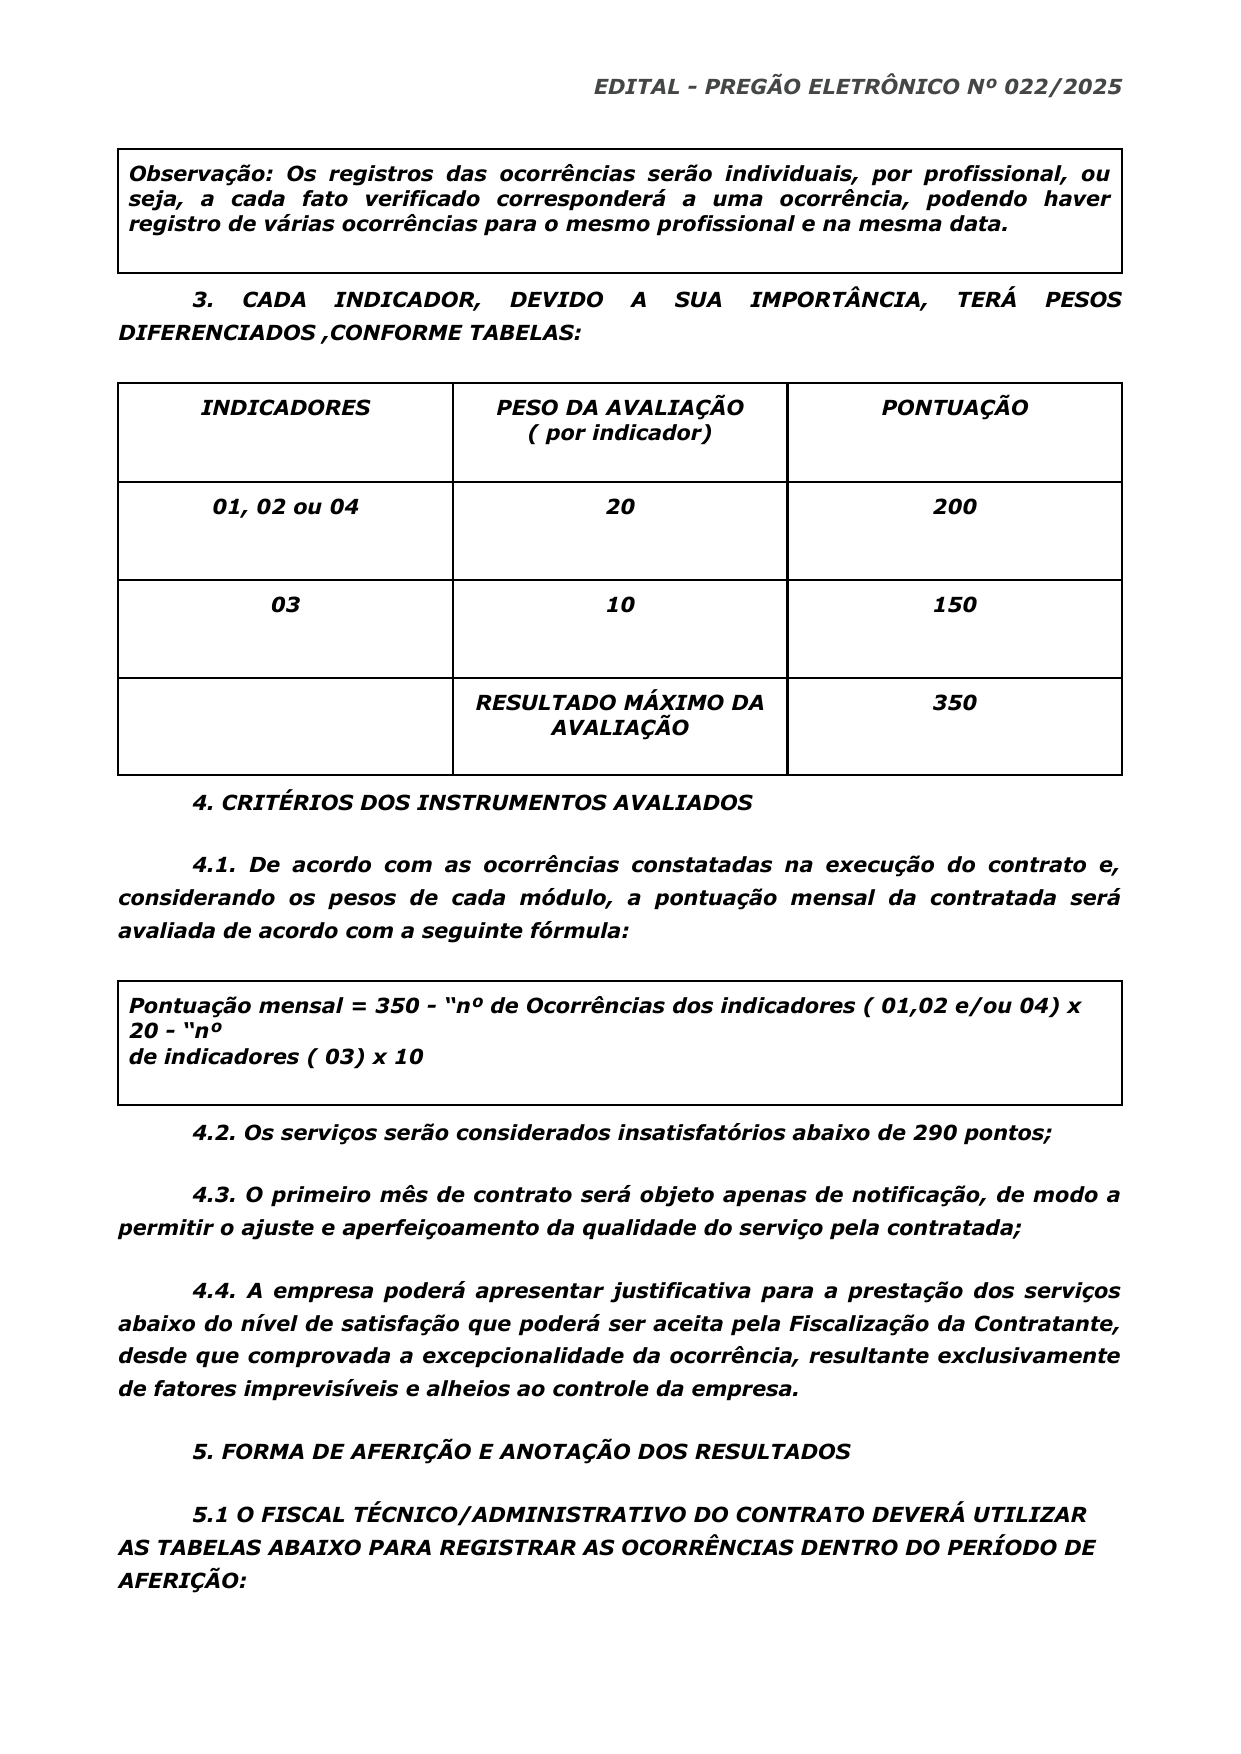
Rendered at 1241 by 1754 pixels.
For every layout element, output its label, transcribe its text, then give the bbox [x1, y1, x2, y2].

text 4. CRITÉRIOS DOS INSTRUMENTOS AVALIADOS [118, 789, 1122, 814]
table_cell 150 [789, 581, 1121, 677]
text 4.4. A empresa poderá apresentar justificativa para a prestação dos serviços abaixo do nível de satisfação que poderá ser aceita pela Fiscalização da Contratante, desde que comprovada a excepcionalidade da ocorrência, resultante exclusivamente de fatores imprevisíveis e alheios ao controle da empresa. [118, 1277, 1122, 1401]
table_cell 20 [454, 483, 786, 579]
table_cell 03 [119, 581, 452, 677]
table_header PONTUAÇÃO [789, 384, 1121, 481]
table_cell 350 [789, 679, 1121, 774]
table_cell [119, 679, 452, 774]
text 3. CADA INDICADOR, DEVIDO A SUA IMPORTÂNCIA, TERÁ PESOS DIFERENCIADOS ,CONFORME TABELAS: [118, 286, 1122, 344]
table_cell Observação: Os registros das ocorrências serão individuais, por profissional, ou seja, a cada fato verificado corresponderá a uma ocorrência, podendo haver registro de várias ocorrências para o mesmo profissional e na mesma data. [119, 150, 1121, 272]
text 4.3. O primeiro mês de contrato será objeto apenas de notificação, de modo a permitir o ajuste e aperfeiçoamento da qualidade do serviço pela contratada; [118, 1182, 1122, 1240]
text 5. FORMA DE AFERIÇÃO E ANOTAÇÃO DOS RESULTADOS [118, 1439, 1122, 1464]
table_cell 200 [789, 483, 1121, 579]
text 4.1. De acordo com as ocorrências constatadas na execução do contrato e, considerando os pesos de cada módulo, a pontuação mensal da contratada será avaliada de acordo com a seguinte fórmula: [118, 852, 1122, 943]
table_header PESO DA AVALIAÇÃO ( por indicador) [454, 384, 786, 481]
table_cell 01, 02 ou 04 [119, 483, 452, 579]
table_cell 10 [454, 581, 786, 677]
table_header Pontuação mensal = 350 - “nº de Ocorrências dos indicadores ( 01,02 e/ou 04) x 20 - “nº de indicadores ( 03) x 10 [119, 982, 1121, 1104]
table_cell RESULTADO MÁXIMO DA AVALIAÇÃO [454, 679, 786, 774]
text 5.1 O FISCAL TÉCNICO/ADMINISTRATIVO DO CONTRATO DEVERÁ UTILIZAR AS TABELAS ABAIXO PARA REGISTRAR AS OCORRÊNCIAS DENTRO DO PERÍODO DE AFERIÇÃO: [118, 1501, 1122, 1592]
text 4.2. Os serviços serão considerados insatisfatórios abaixo de 290 pontos; [118, 1119, 1122, 1144]
table_header INDICADORES [119, 384, 452, 481]
